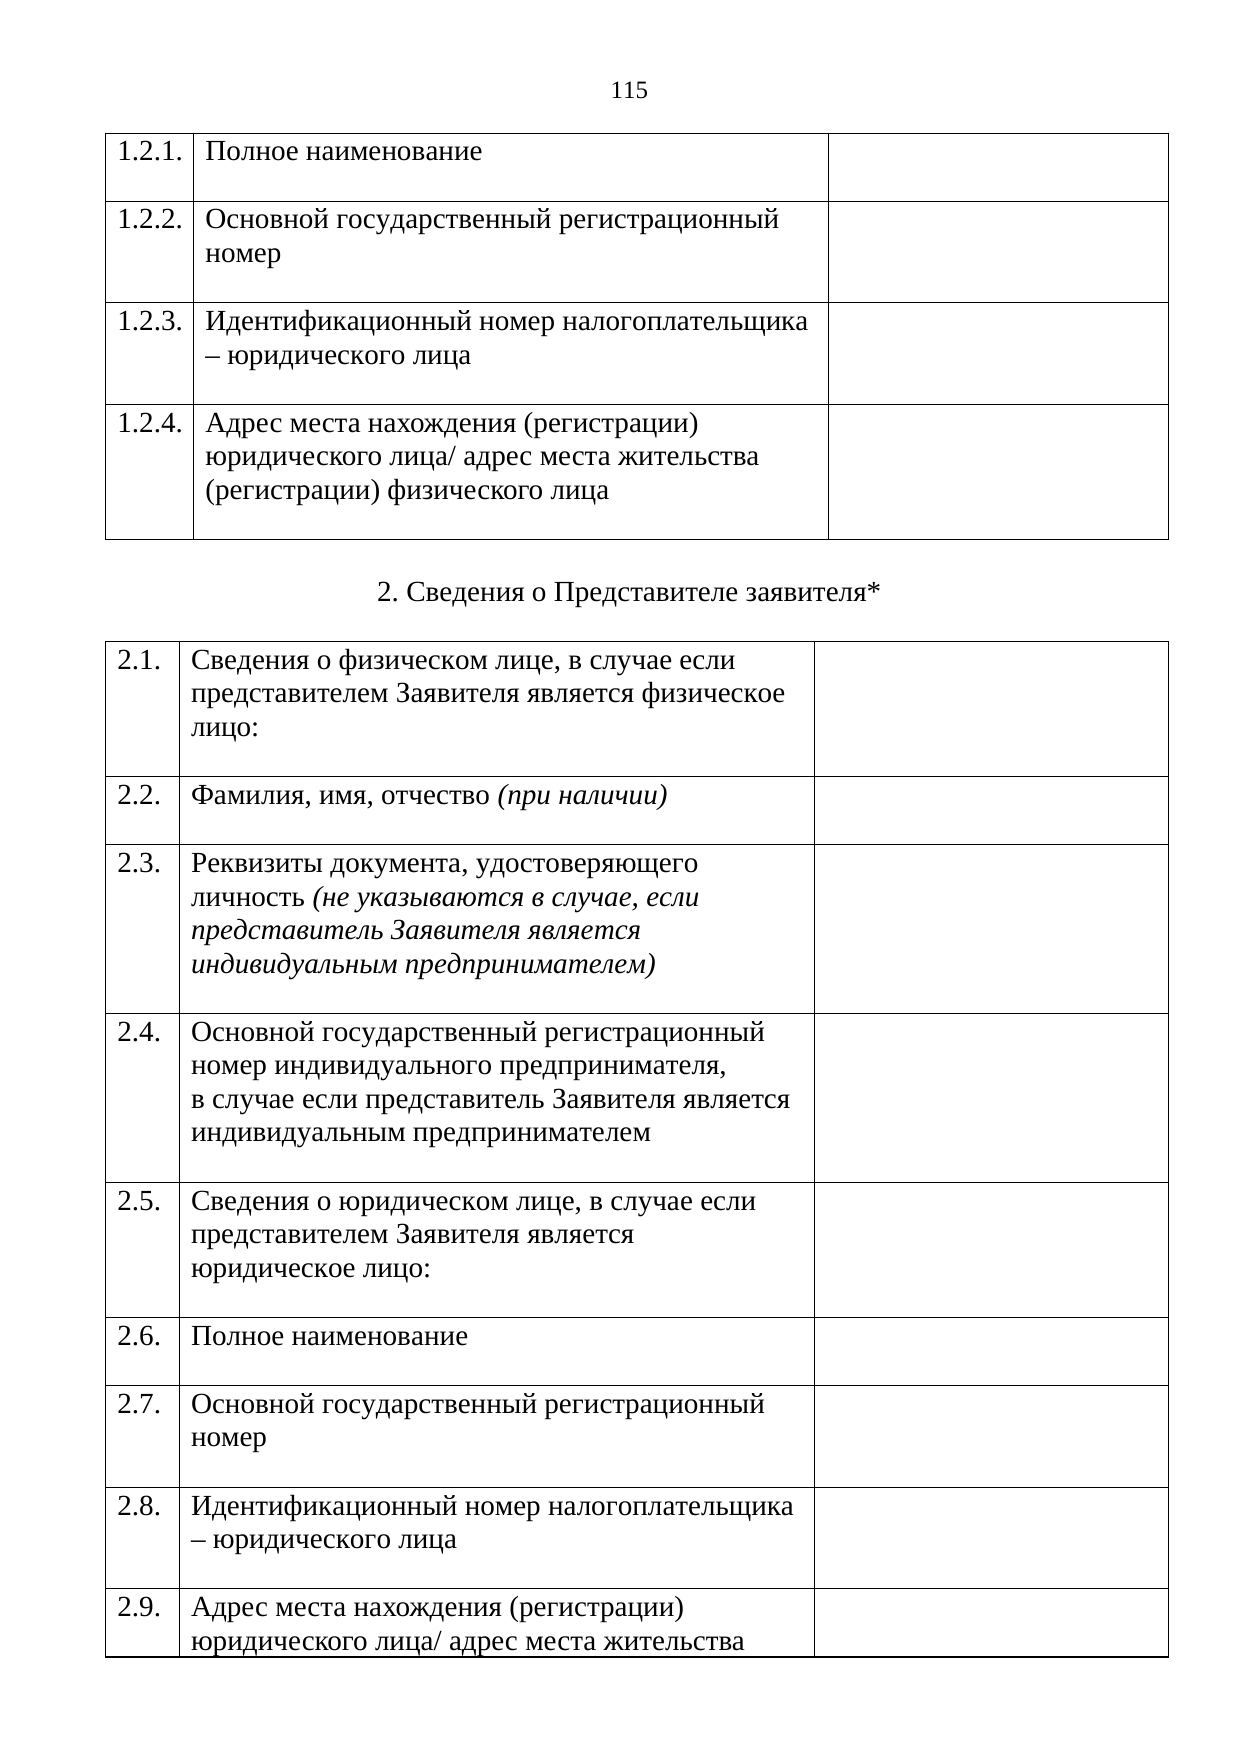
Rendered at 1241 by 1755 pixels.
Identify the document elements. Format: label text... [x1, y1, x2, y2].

table_cell 2.6. [106, 1318, 179, 1385]
table_cell [815, 777, 1168, 844]
table_cell 2.3. [106, 845, 179, 1013]
table_header [815, 642, 1168, 776]
text 2. Сведения о Представителе заявителя* [106, 574, 1152, 607]
table_cell Основной государственный регистрационный номер [194, 202, 828, 302]
table_cell 2.5. [106, 1183, 179, 1317]
table_cell Основной государственный регистрационный номер индивидуального предпринимателя, в случае если представитель Заявителя является индивидуальным предпринимателем [180, 1014, 814, 1182]
table_header Сведения о физическом лице, в случае если представителем Заявителя является физическое лицо: [180, 642, 814, 776]
table_cell [815, 1318, 1168, 1385]
table_cell Основной государственный регистрационный номер [180, 1386, 814, 1487]
table_cell [829, 202, 1168, 302]
table_cell 1.2.2. [106, 202, 193, 302]
table_cell [815, 1386, 1168, 1487]
table_cell [829, 405, 1168, 539]
table_cell 1.2.1. [106, 134, 193, 201]
table_cell [815, 1589, 1168, 1656]
table_cell 2.9. [106, 1589, 179, 1656]
table_cell Полное наименование [180, 1318, 814, 1385]
table_cell 2.4. [106, 1014, 179, 1182]
table_cell Идентификационный номер налогоплательщика – юридического лица [194, 303, 828, 404]
table_cell Полное наименование [194, 134, 828, 201]
table_cell Идентификационный номер налогоплательщика – юридического лица [180, 1488, 814, 1588]
table_cell Фамилия, имя, отчество (при наличии) [180, 777, 814, 844]
table_cell [815, 1183, 1168, 1317]
table_cell Адрес места нахождения (регистрации) юридического лица/ адрес места жительства [180, 1589, 814, 1656]
table_cell 2.2. [106, 777, 179, 844]
table_cell 1.2.3. [106, 303, 193, 404]
table_cell 1.2.4. [106, 405, 193, 539]
table_cell [829, 303, 1168, 404]
table_cell [829, 134, 1168, 201]
table_cell 2.8. [106, 1488, 179, 1588]
table_cell Сведения о юридическом лице, в случае если представителем Заявителя является юридическое лицо: [180, 1183, 814, 1317]
table_cell 2.7. [106, 1386, 179, 1487]
table_header 2.1. [106, 642, 179, 776]
table_cell Адрес места нахождения (регистрации) юридического лица/ адрес места жительства (регистрации) физического лица [194, 405, 828, 539]
table_cell [815, 1014, 1168, 1182]
table_cell Реквизиты документа, удостоверяющего личность (не указываются в случае, если представитель Заявителя является индивидуальным предпринимателем) [180, 845, 814, 1013]
table_cell [815, 1488, 1168, 1588]
table_cell [815, 845, 1168, 1013]
